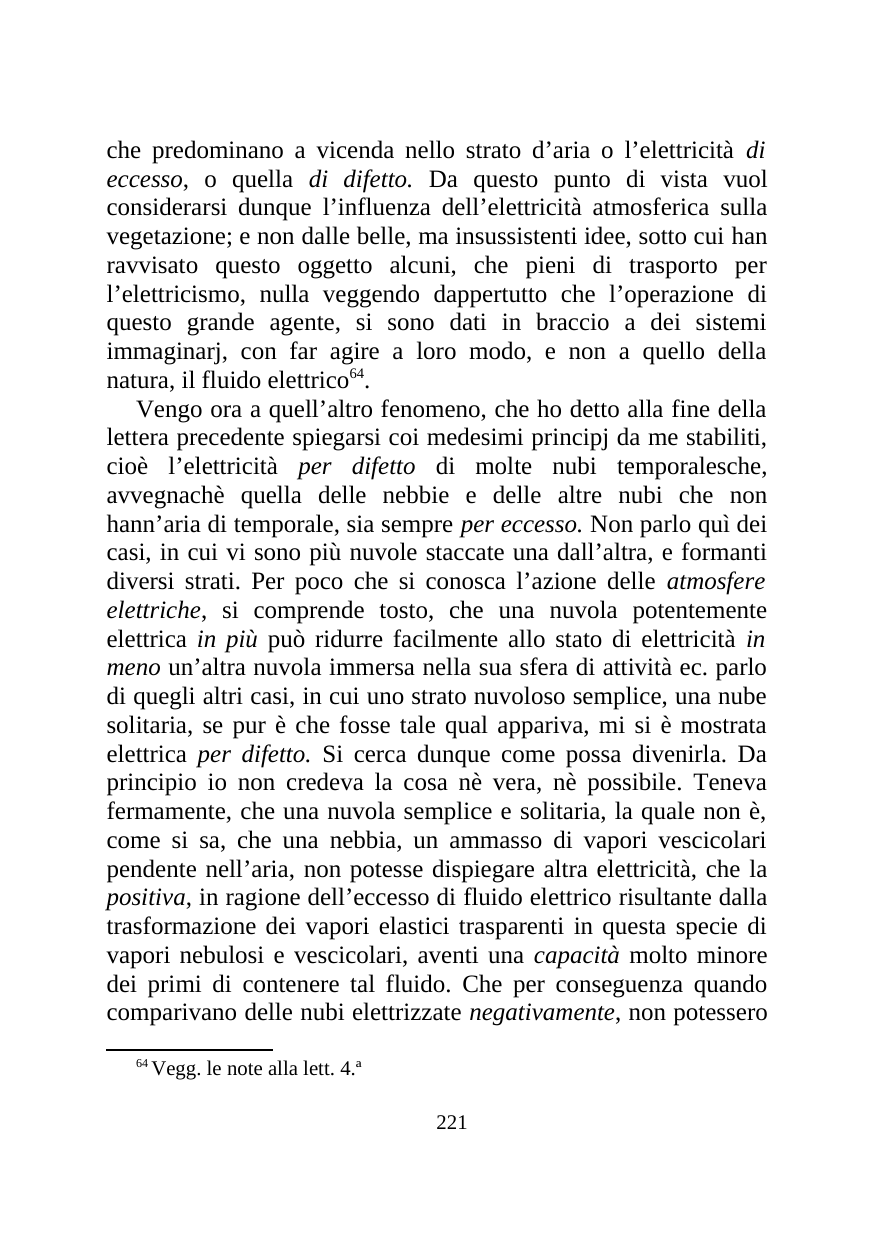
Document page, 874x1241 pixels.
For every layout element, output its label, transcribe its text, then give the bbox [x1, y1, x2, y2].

text che predominano a vicenda nello strato d’aria o l’elettricità di eccesso, o quella di difetto. Da questo punto di vista vuol considerarsi dunque l’influenza dell’elettricità atmosferica sulla vegetazione; e non dalle belle, ma insussistenti idee, sotto cui han ravvisato questo oggetto alcuni, che pieni di trasporto per l’elettricismo, nulla veggendo dappertutto che l’operazione di questo grande agente, si sono dati in braccio a dei sistemi immaginarj, con far agire a loro modo, e non a quello della natura, il fluido elettrico. [106, 135, 768, 394]
text Vegg. le note alla lett. 4.ª [106, 1056, 768, 1080]
text Vengo ora a quell’altro fenomeno, che ho detto alla fine della lettera precedente spiegarsi coi medesimi principj da me stabiliti, cioè l’elettricità per difetto di molte nubi temporalesche, avvegnachè quella delle nebbie e delle altre nubi che non hann’aria di temporale, sia sempre per eccesso. Non parlo quì dei casi, in cui vi sono più nuvole staccate una dall’altra, e formanti diversi strati. Per poco che si conosca l’azione delle atmosfere elettriche, si comprende tosto, che una nuvola potentemente elettrica in più può ridurre facilmente allo stato di elettricità in meno un’altra nuvola immersa nella sua sfera di attività ec. parlo di quegli altri casi, in cui uno strato nuvoloso semplice, una nube solitaria, se pur è che fosse tale qual appariva, mi si è mostrata elettrica per difetto. Si cerca dunque come possa divenirla. Da principio io non credeva la cosa nè vera, nè possibile. Teneva fermamente, che una nuvola semplice e solitaria, la quale non è, come si sa, che una nebbia, un ammasso di vapori vescicolari pendente nell’aria, non potesse dispiegare altra elettricità, che la positiva, in ragione dell’eccesso di fluido elettrico risultante dalla trasformazione dei vapori elastici trasparenti in questa specie di vapori nebulosi e vescicolari, aventi una capacità molto minore dei primi di contenere tal fluido. Che per conseguenza quando comparivano delle nubi elettrizzate negativamente, non potessero [106, 394, 768, 1026]
